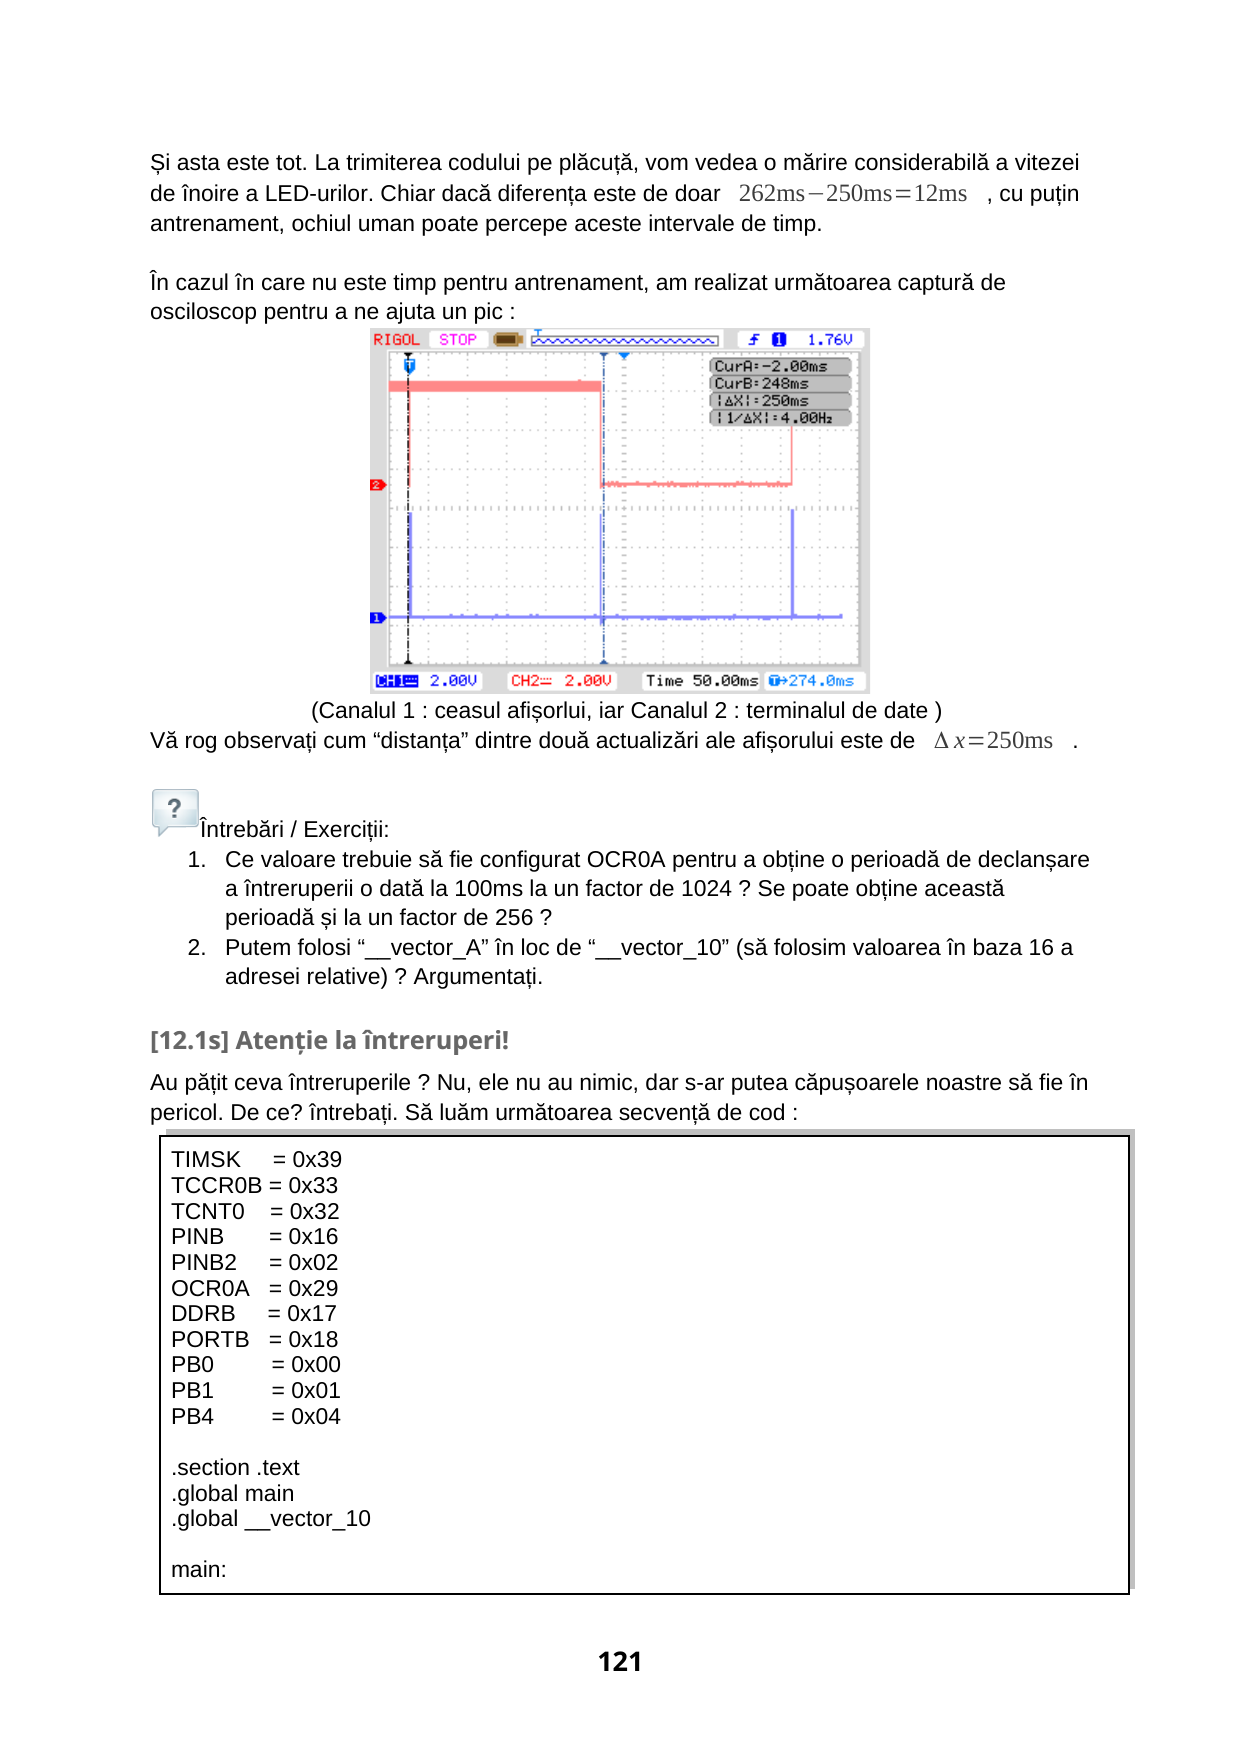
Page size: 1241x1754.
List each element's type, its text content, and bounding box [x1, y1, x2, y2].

text Întrebări / Exerciții: [150, 813, 1091, 843]
list Putem folosi “__vector_A” în loc de “__vector_10” (să folosim valoarea în baza 16 a adresei relative) ? Argumentați. [187, 934, 1091, 989]
picture [150, 787, 200, 838]
text Vă rog observați cum “distanța” dintre două actualizări ale afișorului este de. [150, 727, 1091, 754]
list Ce valoare trebuie să fie configurat OCR0A pentru a obține o perioadă de declanșare a întreruperii o dată la 100ms la un factor de 1024 ? Se poate obține această perioadă și la un factor de 256 ? [187, 846, 1091, 931]
table_header TIMSK = 0x39 TCCR0B = 0x33 TCNT0 = 0x32 PINB = 0x16 PINB2 = 0x02 OCR0A = 0x29 DDRB = 0x17 PORTB = 0x18 PB0 = 0x00 PB1 = 0x01 PB4 = 0x04 .section .text .global main .global __vector_10 main: [161, 1137, 1128, 1593]
text În cazul în care nu este timp pentru antrenament, am realizat următoarea captură de osciloscop pentru a ne ajuta un pic : [150, 269, 1091, 324]
subtitle [12.1s] Atenție la întreruperi! [150, 1022, 1091, 1056]
text Și asta este tot. La trimiterea codului pe plăcuță, vom vedea o mărire considerabilă a vitezei de înoire a LED-urilor. Chiar dacă diferența este de doar, cu puțin antrenament, ochiul uman poate percepe aceste intervale de timp. [150, 150, 1091, 236]
picture [370, 328, 871, 694]
text Au pățit ceva întreruperile ? Nu, ele nu au nimic, dar s-ar putea căpușoarele noastre să fie în pericol. De ce? întrebați. Să luăm următoarea secvență de cod : [150, 1070, 1091, 1125]
text (Canalul 1 : ceasul afișorlui, iar Canalul 2 : terminalul de date ) [150, 694, 1091, 723]
